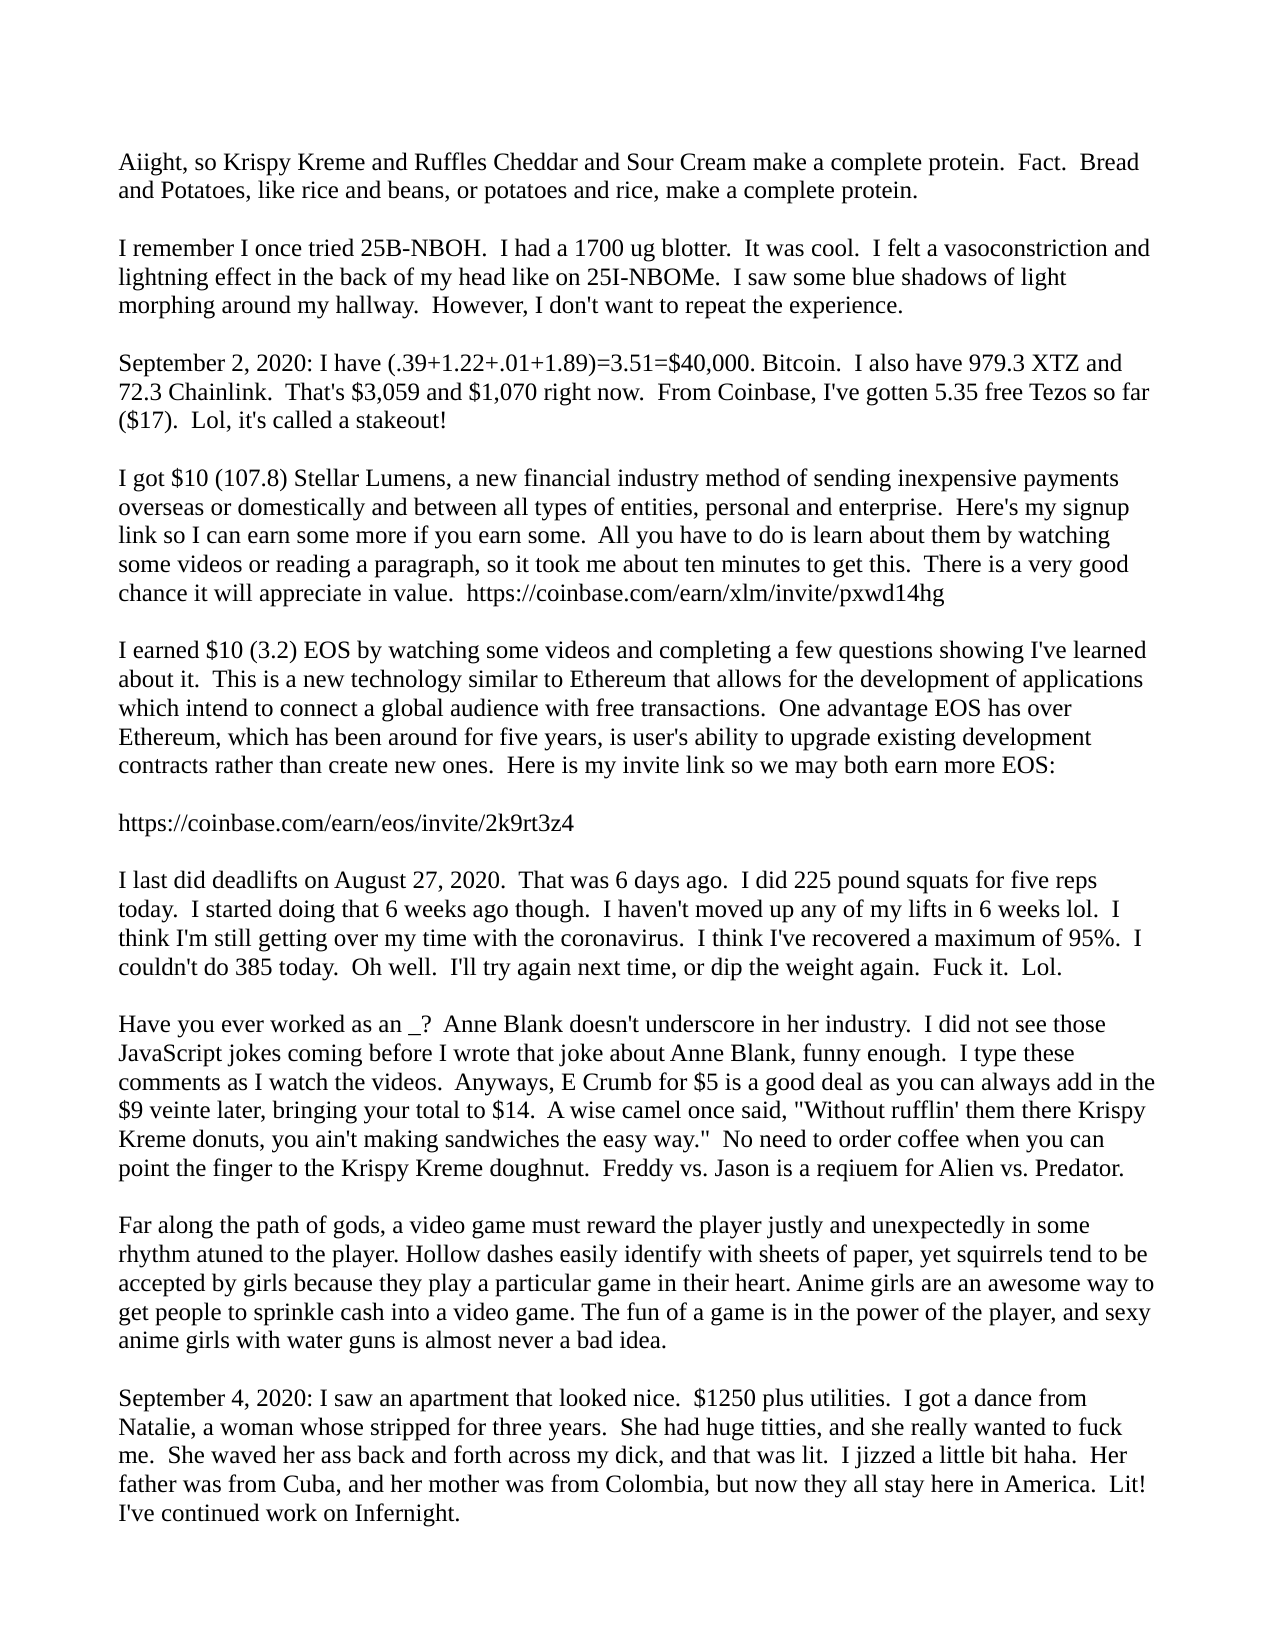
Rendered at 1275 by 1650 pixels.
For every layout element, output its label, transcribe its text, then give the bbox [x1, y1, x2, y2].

text Have you ever worked as an _? Anne Blank doesn't underscore in her industry. I did not see those JavaScript jokes coming before I wrote that joke about Anne Blank, funny enough. I type these comments as I watch the videos. Anyways, E Crumb for $5 is a good deal as you can always add in the $9 veinte later, bringing your total to $14. A wise camel once said, "Without rufflin' them there Krispy Kreme donuts, you ain't making sandwiches the easy way." No need to order coffee when you can point the finger to the Krispy Kreme doughnut. Freddy vs. Jason is a reqiuem for Alien vs. Predator. [118, 1009, 1157, 1182]
text I last did deadlifts on August 27, 2020. That was 6 days ago. I did 225 pound squats for five reps today. I started doing that 6 weeks ago though. I haven't moved up any of my lifts in 6 weeks lol. I think I'm still getting over my time with the coronavirus. I think I've recovered a maximum of 95%. I couldn't do 385 today. Oh well. I'll try again next time, or dip the weight again. Fuck it. Lol. [118, 866, 1157, 981]
text I got $10 (107.8) Stellar Lumens, a new financial industry method of sending inexpensive payments overseas or domestically and between all types of entities, personal and enterprise. Here's my signup link so I can earn some more if you earn some. All you have to do is learn about them by watching some videos or reading a paragraph, so it took me about ten minutes to get this. There is a very good chance it will appreciate in value. https://coinbase.com/earn/xlm/invite/pxwd14hg [118, 463, 1157, 607]
text https://coinbase.com/earn/eos/invite/2k9rt3z4 [118, 808, 1157, 837]
text I remember I once tried 25B-NBOH. I had a 1700 ug blotter. It was cool. I felt a vasoconstriction and lightning effect in the back of my head like on 25I-NBOMe. I saw some blue shadows of light morphing around my hallway. However, I don't want to repeat the experience. [118, 233, 1157, 319]
text September 2, 2020: I have (.39+1.22+.01+1.89)=3.51=$40,000. Bitcoin. I also have 979.3 XTZ and 72.3 Chainlink. That's $3,059 and $1,070 right now. From Coinbase, I've gotten 5.35 free Tezos so far ($17). Lol, it's called a stakeout! [118, 348, 1157, 434]
text Aiight, so Krispy Kreme and Ruffles Cheddar and Sour Cream make a complete protein. Fact. Bread and Potatoes, like rice and beans, or potatoes and rice, make a complete protein. [118, 147, 1157, 204]
text Far along the path of gods, a video game must reward the player justly and unexpectedly in some rhythm atuned to the player. Hollow dashes easily identify with sheets of paper, yet squirrels tend to be accepted by girls because they play a particular game in their heart. Anime girls are an awesome way to get people to sprinkle cash into a video game. The fun of a game is in the power of the player, and sexy anime girls with water guns is almost never a bad idea. [118, 1211, 1157, 1354]
text September 4, 2020: I saw an apartment that looked nice. $1250 plus utilities. I got a dance from Natalie, a woman whose stripped for three years. She had huge titties, and she really wanted to fuck me. She waved her ass back and forth across my dick, and that was lit. I jizzed a little bit haha. Her father was from Cuba, and her mother was from Colombia, but now they all stay here in America. Lit! I've continued work on Infernight. [118, 1383, 1157, 1527]
text I earned $10 (3.2) EOS by watching some videos and completing a few questions showing I've learned about it. This is a new technology similar to Ethereum that allows for the development of applications which intend to connect a global audience with free transactions. One advantage EOS has over Ethereum, which has been around for five years, is user's ability to upgrade existing development contracts rather than create new ones. Here is my invite link so we may both earn more EOS: [118, 636, 1157, 779]
